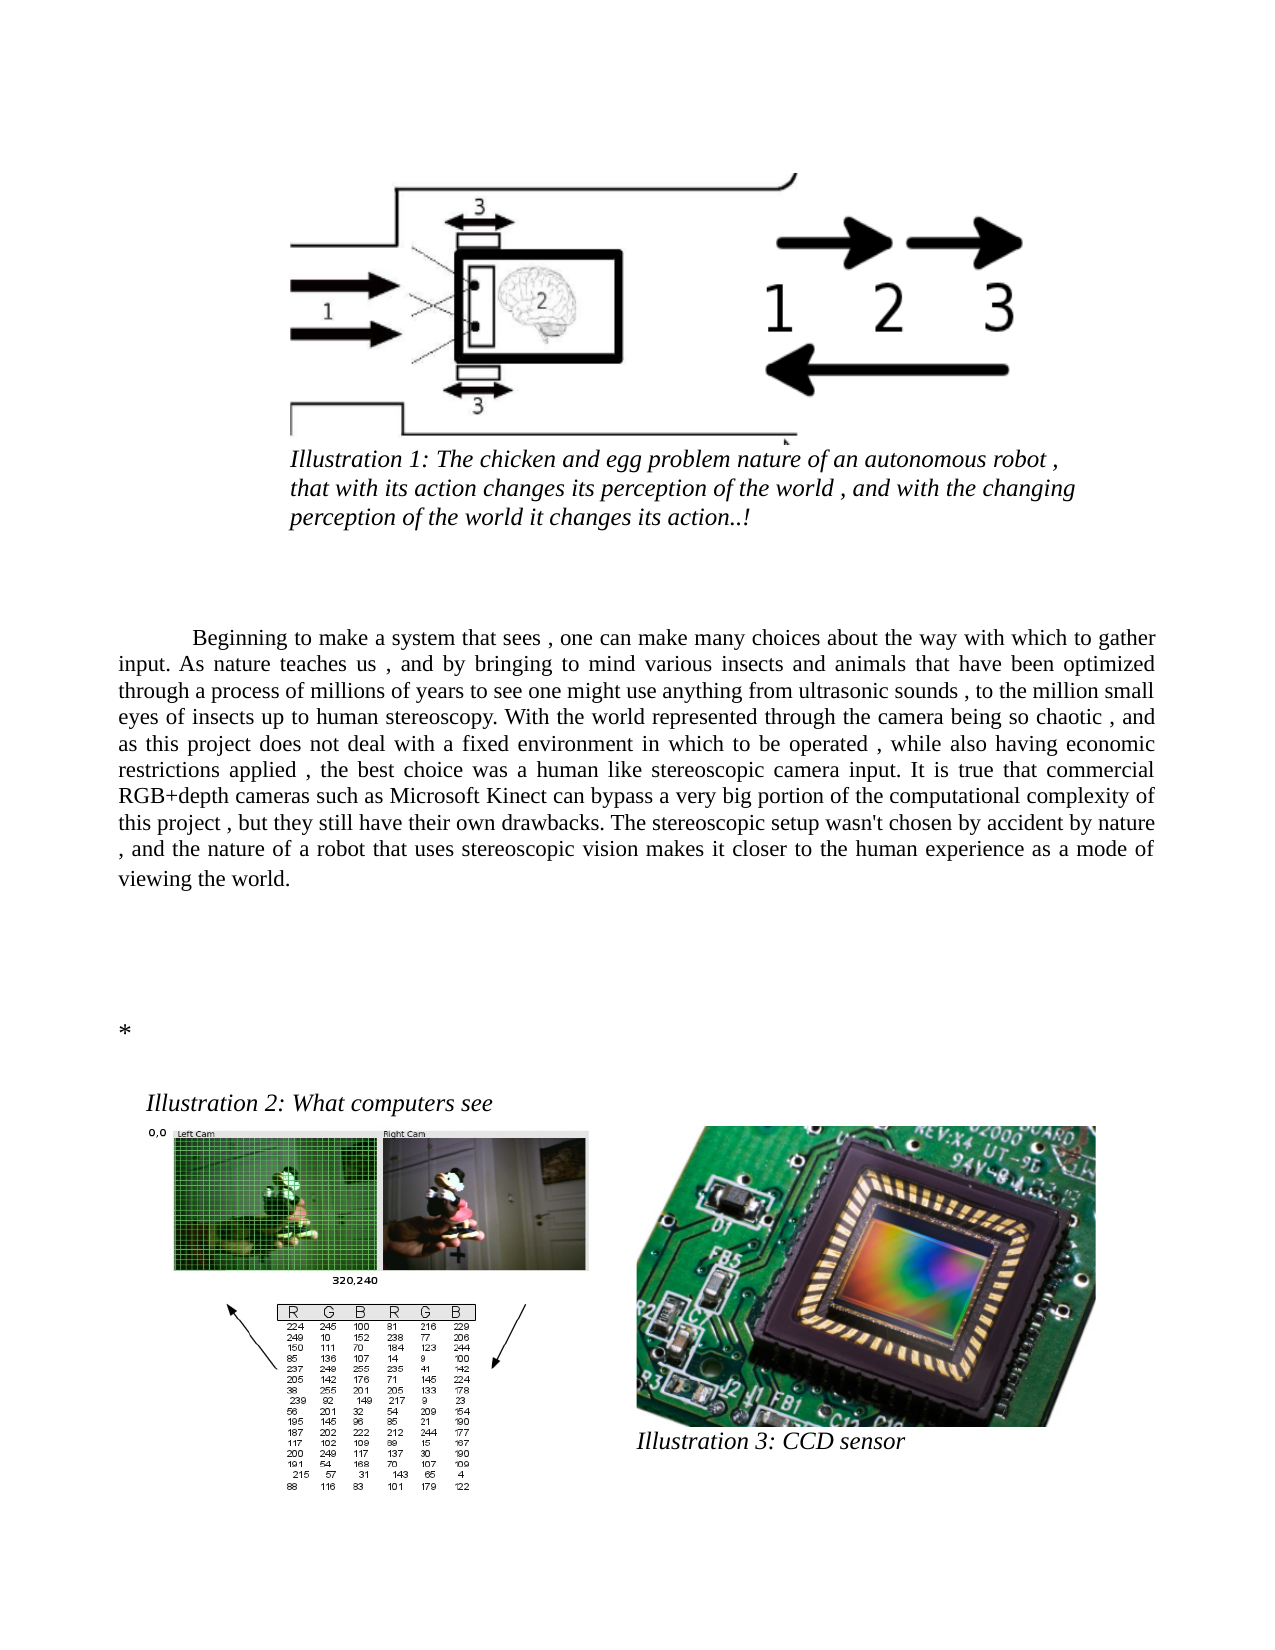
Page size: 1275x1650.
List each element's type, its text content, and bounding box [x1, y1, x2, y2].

text Illustration 1: The chicken and egg problem nature of an autonomous robot , that with its action changes its perception of the world , and with the changing perception of the world it changes its action..! [290, 445, 1084, 531]
text Illustration 3: CCD sensor [636, 1427, 1095, 1455]
picture [145, 1124, 596, 1516]
picture [636, 1126, 1096, 1427]
text Beginning to make a system that sees , one can make many choices about the way with which to gather input. As nature teaches us , and by bringing to mind various insects and animals that have been optimized through a process of millions of years to see one might use anything from ultrasonic sounds , to the million small eyes of insects up to human stereoscopy. With the world represented through the camera being so chaotic , and as this project does not deal with a fixed environment in which to be operated , while also having economic restrictions applied , the best choice was a human like stereoscopic camera input. It is true that commercial RGB+depth cameras such as Microsoft Kinect can bypass a very big portion of the computational complexity of this project , but they still have their own drawbacks. The stereoscopic setup wasn't chosen by accident by nature , and the nature of a robot that uses stereoscopic vision makes it closer to the human experience as a mode of viewing the world. [118, 624, 1157, 892]
text Illustration 2: What computers see [146, 1088, 595, 1117]
picture [290, 173, 1085, 445]
text * [118, 1017, 1157, 1048]
